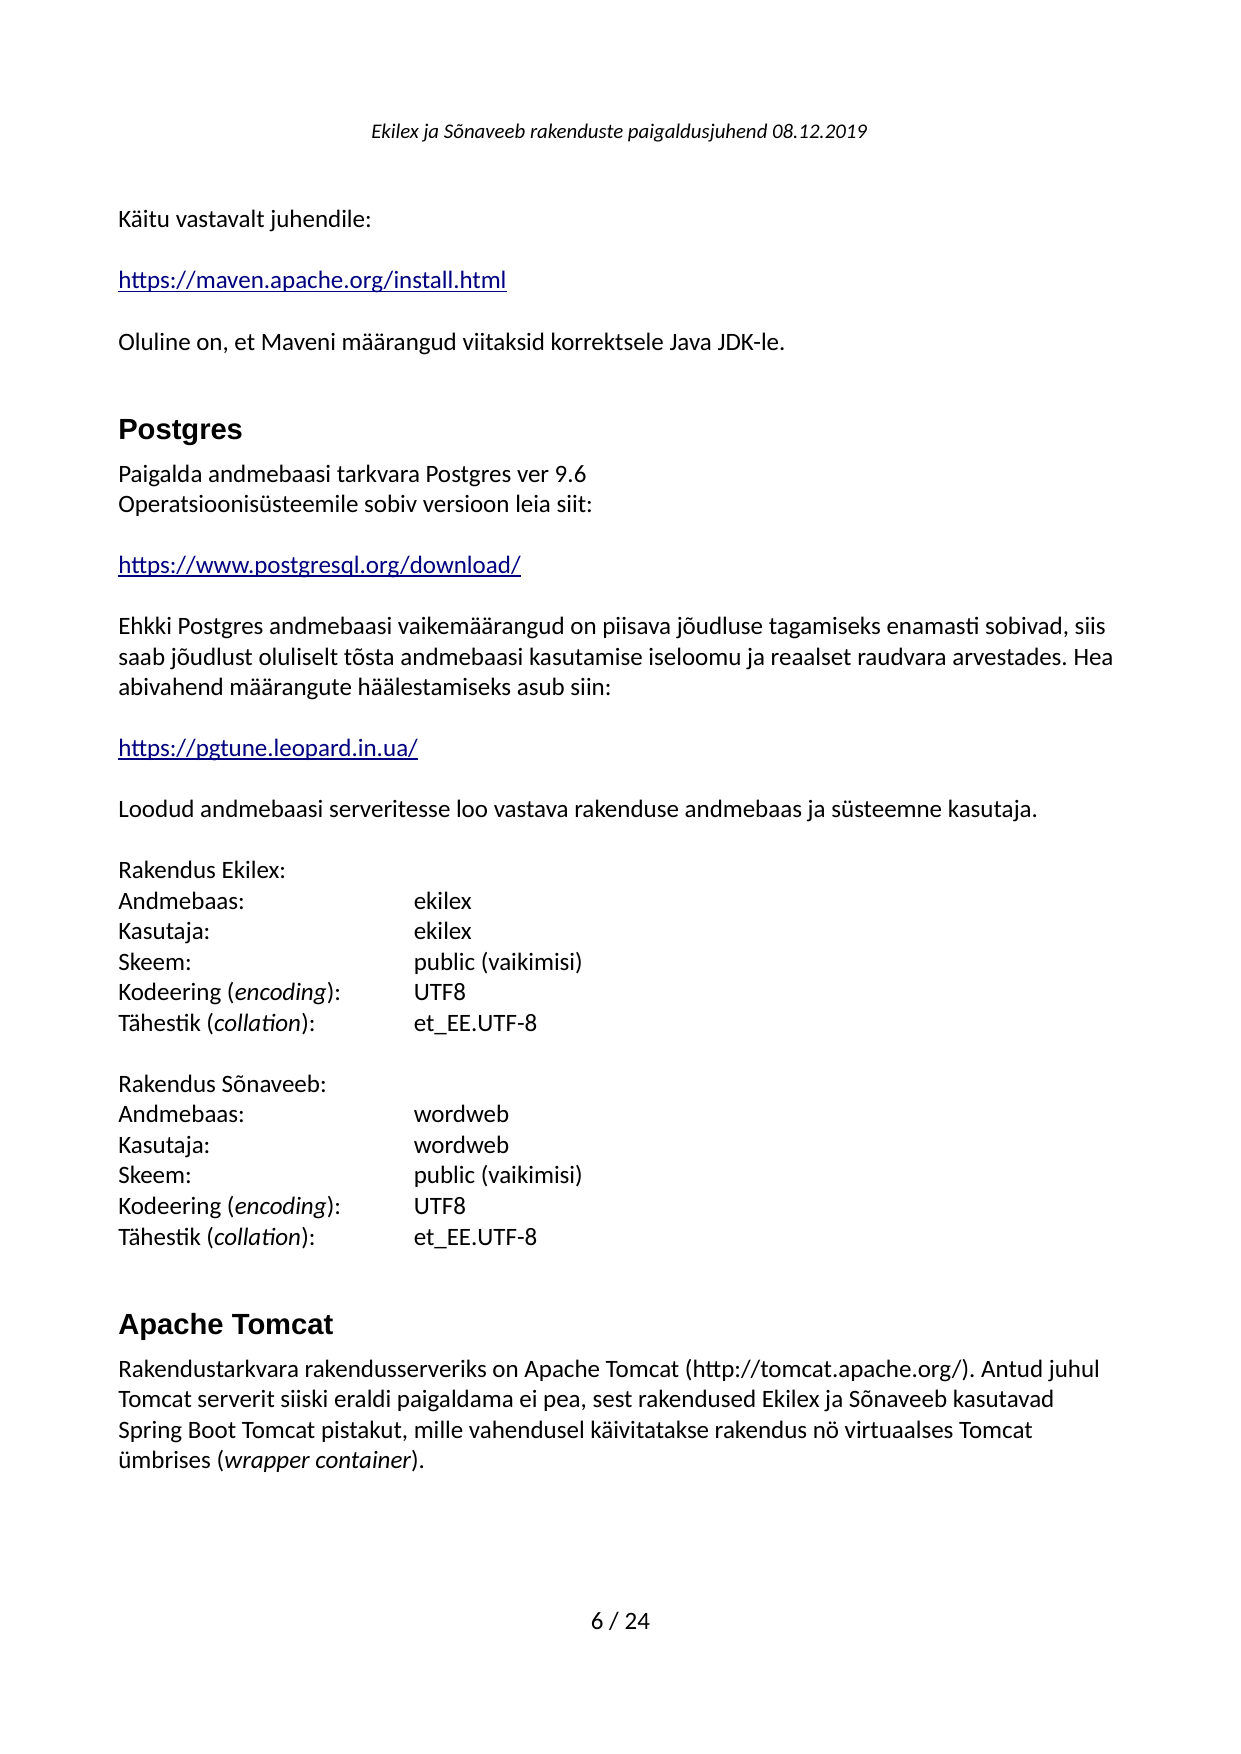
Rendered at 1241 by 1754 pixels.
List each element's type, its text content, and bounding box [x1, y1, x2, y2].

text Oluline on, et Maveni määrangud viitaksid korrektsele Java JDK-le. [118, 326, 1122, 356]
text Kodeering (encoding): UTF8 [118, 1190, 1122, 1221]
text Ehkki Postgres andmebaasi vaikemäärangud on piisava jõudluse tagamiseks enamasti sobivad, siis saab jõudlust oluliselt tõsta andmebaasi kasutamise iseloomu ja reaalset raudvara arvestades. Hea abivahend määrangute häälestamiseks asub siin: [118, 610, 1122, 702]
text Rakendus Sõnaveeb: [118, 1068, 1122, 1099]
text Tähestik (collation): et_EE.UTF-8 [118, 1221, 1122, 1251]
text Paigalda andmebaasi tarkvara Postgres ver 9.6 [118, 458, 1122, 488]
text https://maven.apache.org/install.html [118, 264, 1122, 295]
text Rakendustarkvara rakendusserveriks on Apache Tomcat (http://tomcat.apache.org/). Antud juhul Tomcat serverit siiski eraldi paigaldama ei pea, sest rakendused Ekilex ja Sõnaveeb kasutavad Spring Boot Tomcat pistakut, mille vahendusel käivitatakse rakendus nö virtuaalses Tomcat ümbrises (wrapper container). [118, 1353, 1122, 1475]
text Käitu vastavalt juhendile: [118, 203, 1122, 234]
text Rakendus Ekilex: [118, 854, 1122, 885]
subtitle Apache Tomcat [118, 1307, 1122, 1340]
text Loodud andmebaasi serveritesse loo vastava rakenduse andmebaas ja süsteemne kasutaja. [118, 793, 1122, 824]
text https://pgtune.leopard.in.ua/ [118, 732, 1122, 763]
text Kasutaja: wordweb [118, 1129, 1122, 1160]
text Tähestik (collation): et_EE.UTF-8 [118, 1007, 1122, 1038]
subtitle Postgres [118, 412, 1122, 445]
text Kasutaja: ekilex [118, 916, 1122, 946]
text Kodeering (encoding): UTF8 [118, 977, 1122, 1007]
text Skeem: public (vaikimisi) [118, 1160, 1122, 1190]
text Skeem: public (vaikimisi) [118, 946, 1122, 977]
text Andmebaas: wordweb [118, 1099, 1122, 1129]
text Andmebaas: ekilex [118, 885, 1122, 916]
text https://www.postgresql.org/download/ [118, 549, 1122, 580]
text Operatsioonisüsteemile sobiv versioon leia siit: [118, 488, 1122, 519]
